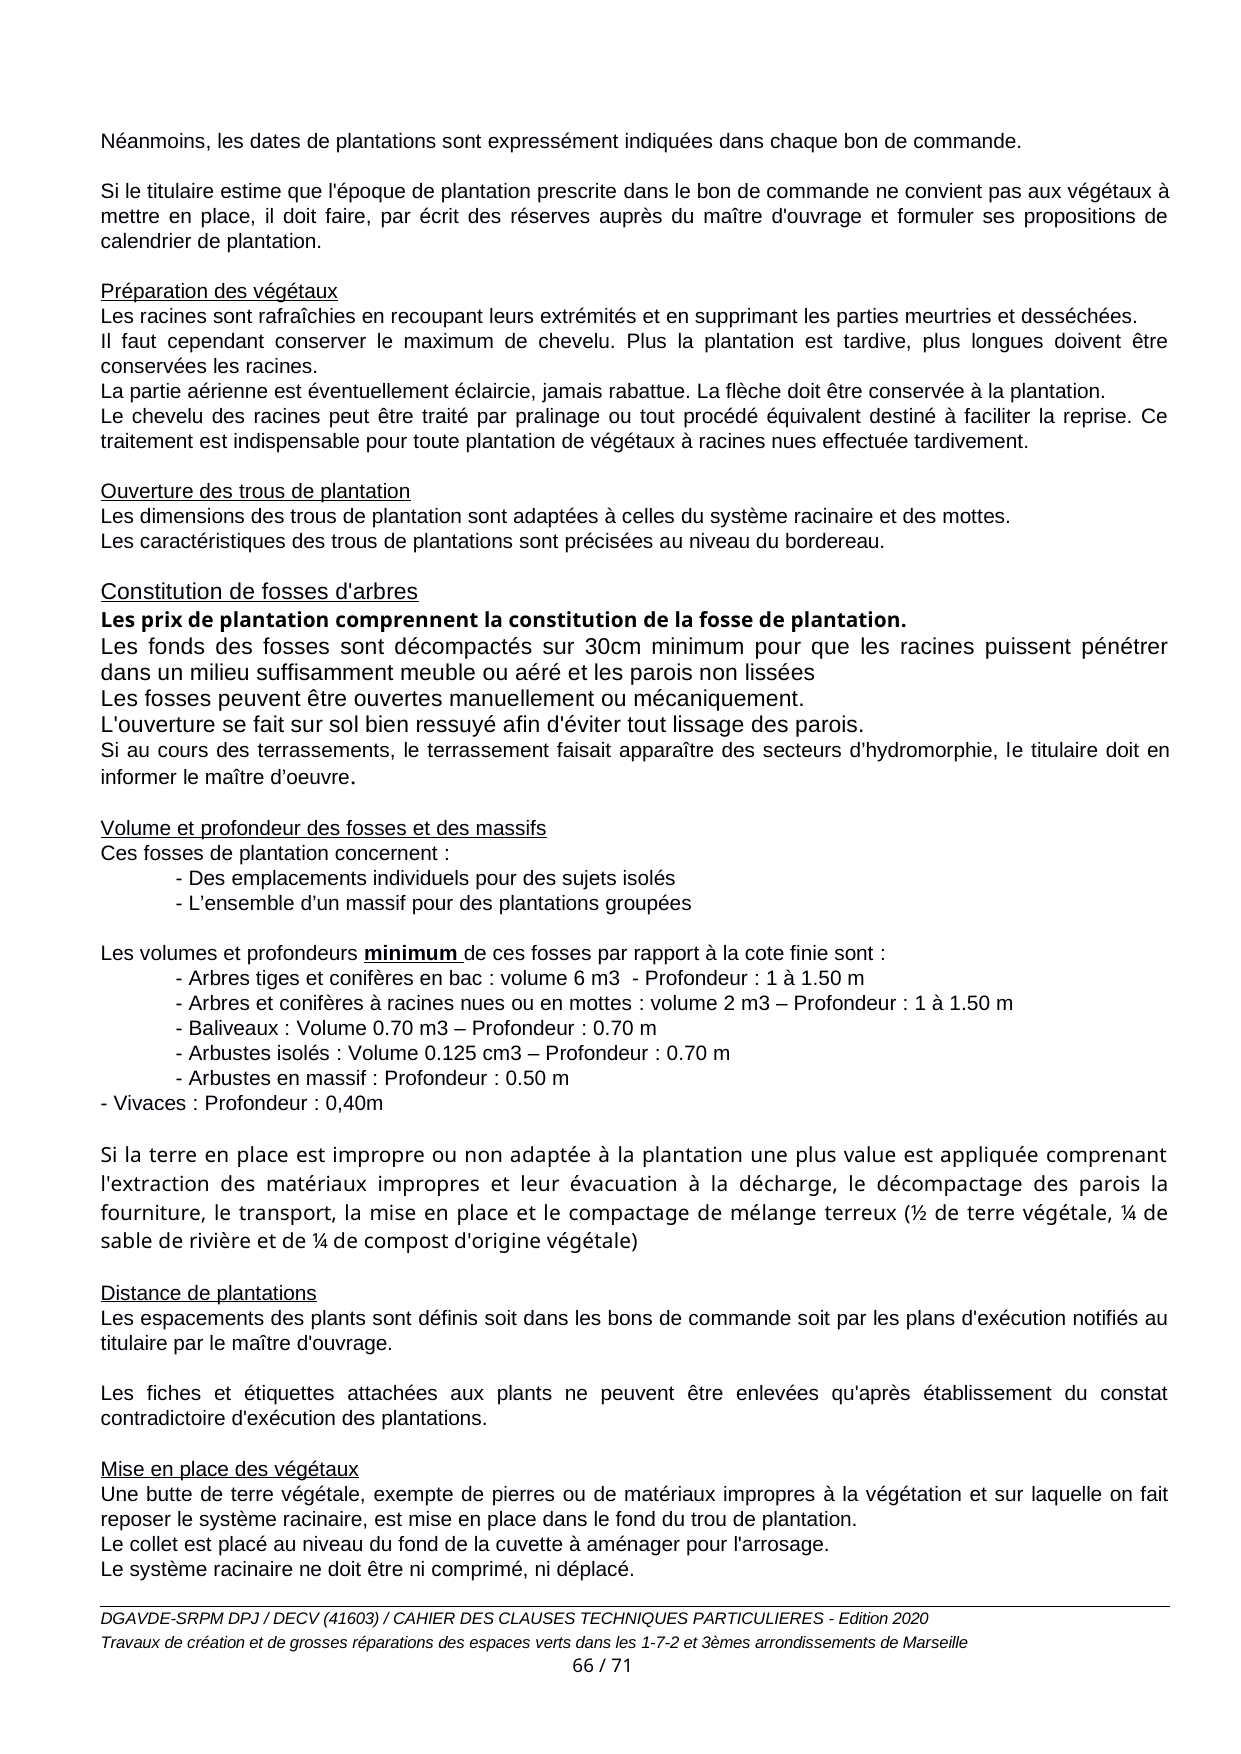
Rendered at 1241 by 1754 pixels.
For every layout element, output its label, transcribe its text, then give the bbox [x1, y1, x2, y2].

text Les dimensions des trous de plantation sont adaptées à celles du système racinaire et des mottes. [100, 503, 1170, 528]
text - Arbres et conifères à racines nues ou en mottes : volume 2 m3 – Profondeur : 1 à 1.50 m [100, 990, 1170, 1015]
text Une butte de terre végétale, exempte de pierres ou de matériaux impropres à la végétation et sur laquelle on fait reposer le système racinaire, est mise en place dans le fond du trou de plantation. [100, 1481, 1170, 1531]
text Distance de plantations [100, 1279, 1170, 1304]
text - Des emplacements individuels pour des sujets isolés [100, 865, 1170, 890]
text Volume et profondeur des fosses et des massifs [100, 815, 1170, 840]
text Les caractéristiques des trous de plantations sont précisées au niveau du bordereau. [100, 528, 1170, 553]
text Si au cours des terrassements, le terrassement faisait apparaître des secteurs d’hydromorphie, le titulaire doit en informer le maître d’oeuvre. [100, 737, 1170, 790]
text Le chevelu des racines peut être traité par pralinage ou tout procédé équivalent destiné à faciliter la reprise. Ce traitement est indispensable pour toute plantation de végétaux à racines nues effectuée tardivement. [100, 403, 1170, 453]
text Préparation des végétaux [100, 278, 1170, 303]
text Ouverture des trous de plantation [100, 478, 1170, 503]
text Si le titulaire estime que l'époque de plantation prescrite dans le bon de commande ne convient pas aux végétaux à mettre en place, il doit faire, par écrit des réserves auprès du maître d'ouvrage et formuler ses propositions de calendrier de plantation. [100, 178, 1170, 253]
text Les fosses peuvent être ouvertes manuellement ou mécaniquement. [100, 685, 1170, 711]
text - Arbres tiges et conifères en bac : volume 6 m3 - Profondeur : 1 à 1.50 m [100, 965, 1170, 990]
text La partie aérienne est éventuellement éclaircie, jamais rabattue. La flèche doit être conservée à la plantation. [100, 378, 1170, 403]
text Les fiches et étiquettes attachées aux plants ne peuvent être enlevées qu'après établissement du constat contradictoire d'exécution des plantations. [100, 1379, 1170, 1429]
text Si la terre en place est impropre ou non adaptée à la plantation une plus value est appliquée comprenant l'extraction des matériaux impropres et leur évacuation à la décharge, le décompactage des parois la fourniture, le transport, la mise en place et le compactage de mélange terreux (½ de terre végétale, ¼ de sable de rivière et de ¼ de compost d'origine végétale) [100, 1140, 1170, 1254]
text Néanmoins, les dates de plantations sont expressément indiquées dans chaque bon de commande. [100, 128, 1170, 153]
text - Arbustes isolés : Volume 0.125 cm3 – Profondeur : 0.70 m [100, 1040, 1170, 1065]
text Les fonds des fosses sont décompactés sur 30cm minimum pour que les racines puissent pénétrer dans un milieu suffisamment meuble ou aéré et les parois non lissées [100, 633, 1170, 685]
text Mise en place des végétaux [100, 1456, 1170, 1481]
text L'ouverture se fait sur sol bien ressuyé afin d'éviter tout lissage des parois. [100, 711, 1170, 737]
text Les espacements des plants sont définis soit dans les bons de commande soit par les plans d'exécution notifiés au titulaire par le maître d'ouvrage. [100, 1304, 1170, 1354]
text - L’ensemble d’un massif pour des plantations groupées [100, 890, 1170, 915]
text Les racines sont rafraîchies en recoupant leurs extrémités et en supprimant les parties meurtries et desséchées. [100, 303, 1170, 328]
text - Vivaces : Profondeur : 0,40m [100, 1090, 1170, 1115]
text - Arbustes en massif : Profondeur : 0.50 m [100, 1065, 1170, 1090]
text Constitution de fosses d'arbres [100, 578, 1170, 604]
text Le système racinaire ne doit être ni comprimé, ni déplacé. [100, 1556, 1170, 1581]
text - Baliveaux : Volume 0.70 m3 – Profondeur : 0.70 m [100, 1015, 1170, 1040]
text Le collet est placé au niveau du fond de la cuvette à aménager pour l'arrosage. [100, 1531, 1170, 1556]
text Les volumes et profondeurs minimum de ces fosses par rapport à la cote finie sont : [100, 940, 1170, 965]
text Ces fosses de plantation concernent : [100, 840, 1170, 865]
text Il faut cependant conserver le maximum de chevelu. Plus la plantation est tardive, plus longues doivent être conservées les racines. [100, 328, 1170, 378]
text Les prix de plantation comprennent la constitution de la fosse de plantation. [100, 604, 1170, 633]
